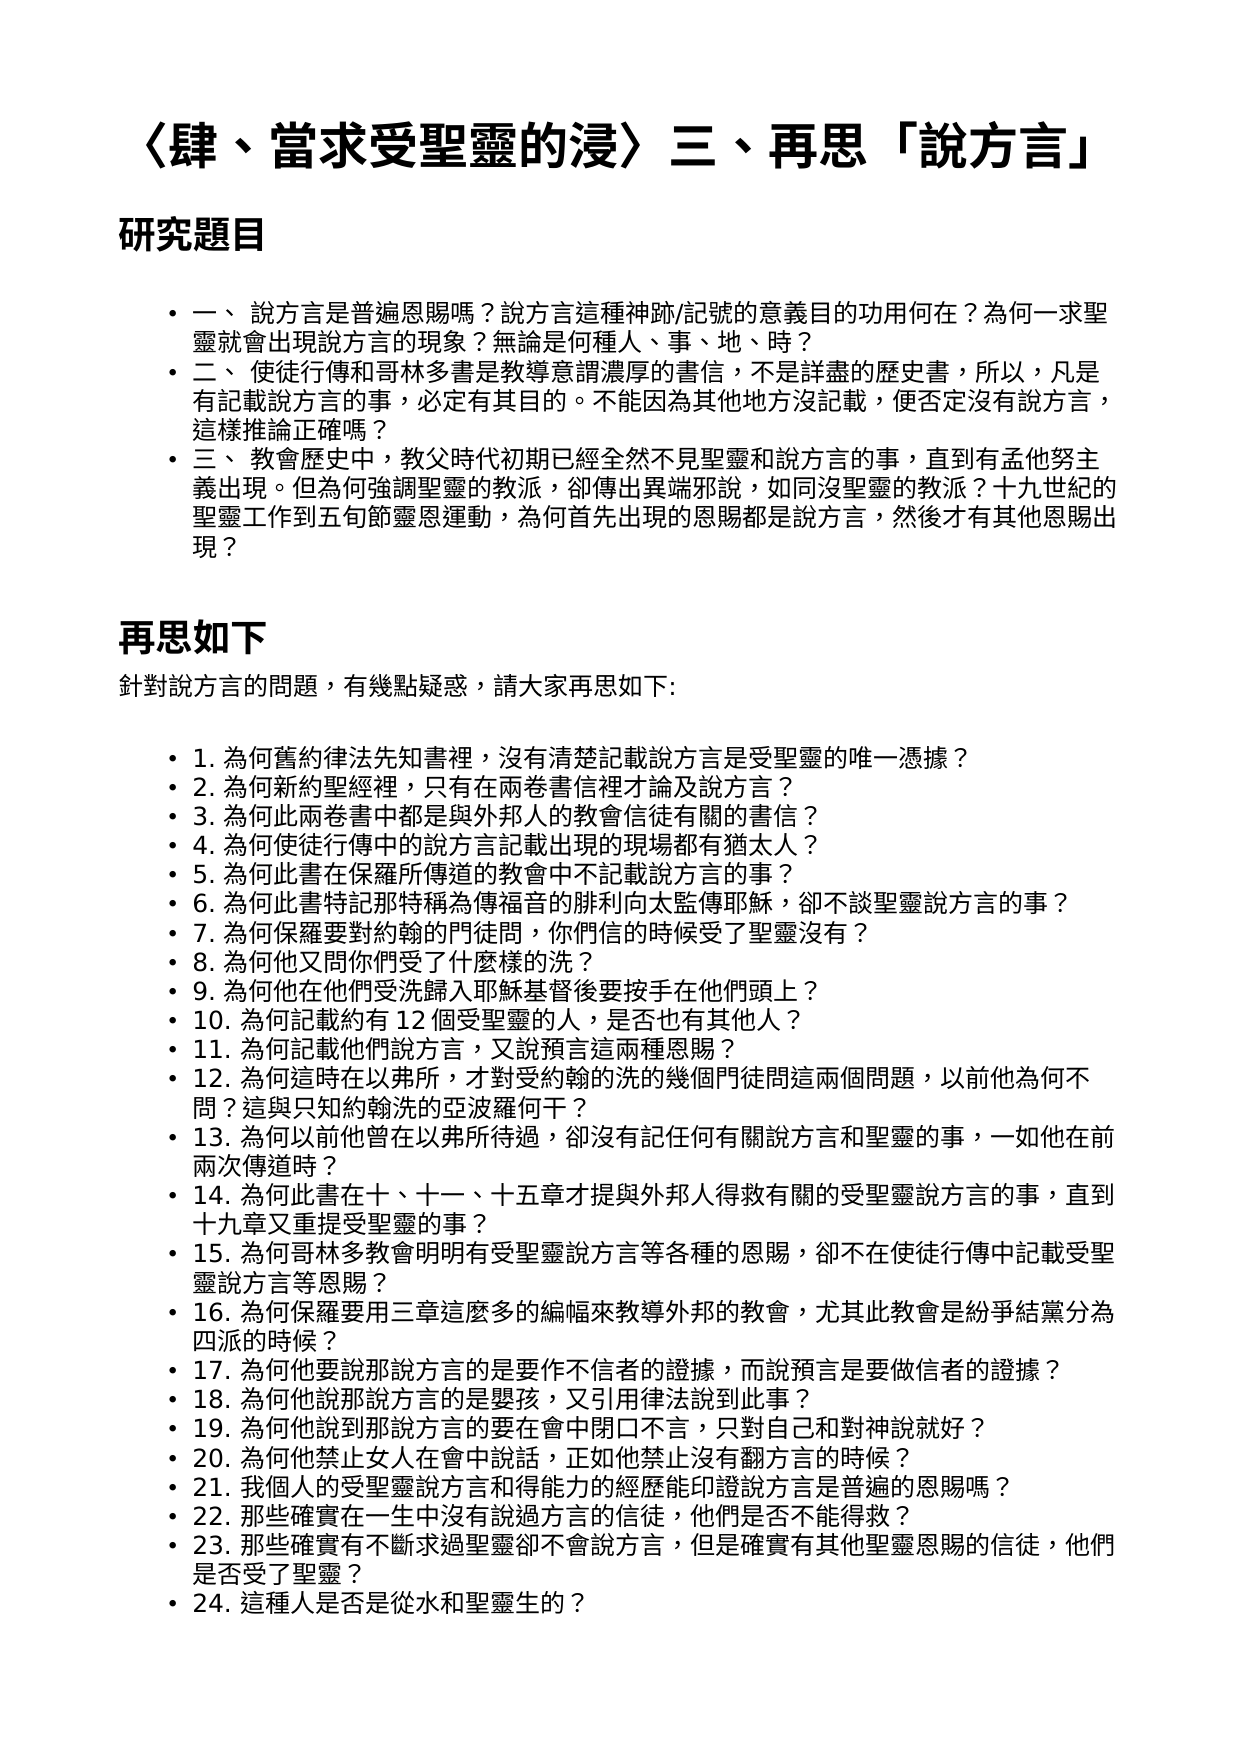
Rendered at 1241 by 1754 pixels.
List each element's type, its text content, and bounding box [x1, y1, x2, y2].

list 3. 為何此兩卷書中都是與外邦人的教會信徒有關的書信？ [177, 802, 1122, 831]
list 14. 為何此書在十、十一、十五章才提與外邦人得救有關的受聖靈說方言的事，直到十九章又重提受聖靈的事？ [177, 1181, 1122, 1239]
list 13. 為何以前他曾在以弗所待過，卻沒有記任何有關說方言和聖靈的事，一如他在前兩次傳道時？ [177, 1123, 1122, 1181]
list 12. 為何這時在以弗所，才對受約翰的洗的幾個門徒問這兩個問題，以前他為何不問？這與只知約翰洗的亞波羅何干？ [177, 1064, 1122, 1123]
subtitle 研究題目 [118, 214, 1122, 257]
list 2. 為何新約聖經裡，只有在兩卷書信裡才論及說方言？ [177, 773, 1122, 802]
list 9. 為何他在他們受洗歸入耶穌基督後要按手在他們頭上？ [177, 977, 1122, 1006]
list 20. 為何他禁止女人在會中說話，正如他禁止沒有翻方言的時候？ [177, 1444, 1122, 1473]
text 針對說方言的問題，有幾點疑惑，請大家再思如下: [118, 673, 1122, 702]
list 24. 這種人是否是從水和聖靈生的？ [177, 1589, 1122, 1619]
list 一、 說方言是普遍恩賜嗎？說方言這種神跡/記號的意義目的功用何在？為何一求聖靈就會出現說方言的現象？無論是何種人、事、地、時？ [177, 299, 1122, 358]
list 22. 那些確實在一生中沒有說過方言的信徒，他們是否不能得救？ [177, 1502, 1122, 1531]
list 16. 為何保羅要用三章這麼多的編幅來教導外邦的教會，尤其此教會是紛爭結黨分為四派的時候？ [177, 1298, 1122, 1356]
list 8. 為何他又問你們受了什麼樣的洗？ [177, 948, 1122, 977]
list 7. 為何保羅要對約翰的門徒問，你們信的時候受了聖靈沒有？ [177, 919, 1122, 948]
list 18. 為何他說那說方言的是嬰孩，又引用律法說到此事？ [177, 1385, 1122, 1414]
list 4. 為何使徒行傳中的說方言記載出現的現場都有猶太人？ [177, 831, 1122, 860]
list 6. 為何此書特記那特稱為傳福音的腓利向太監傳耶穌，卻不談聖靈說方言的事？ [177, 889, 1122, 919]
list 15. 為何哥林多教會明明有受聖靈說方言等各種的恩賜，卻不在使徒行傳中記載受聖靈說方言等恩賜？ [177, 1239, 1122, 1298]
subtitle 再思如下 [118, 616, 1122, 660]
list 5. 為何此書在保羅所傳道的教會中不記載說方言的事？ [177, 860, 1122, 889]
list 10. 為何記載約有12個受聖靈的人，是否也有其他人？ [177, 1006, 1122, 1035]
list 三、 教會歷史中，教父時代初期已經全然不見聖靈和說方言的事，直到有孟他努主義出現。但為何強調聖靈的教派，卻傳出異端邪說，如同沒聖靈的教派？十九世紀的聖靈工作到五旬節靈恩運動，為何首先出現的恩賜都是說方言，然後才有其他恩賜出現？ [177, 445, 1122, 562]
list 19. 為何他說到那說方言的要在會中閉口不言，只對自己和對神說就好？ [177, 1414, 1122, 1444]
list 1. 為何舊約律法先知書裡，沒有清楚記載說方言是受聖靈的唯一憑據？ [177, 744, 1122, 773]
list 21. 我個人的受聖靈說方言和得能力的經歷能印證說方言是普遍的恩賜嗎？ [177, 1473, 1122, 1502]
subtitle 〈肆、當求受聖靈的浸〉三、再思「說方言」 [118, 118, 1122, 176]
list 11. 為何記載他們說方言，又說預言這兩種恩賜？ [177, 1035, 1122, 1064]
list 二、 使徒行傳和哥林多書是教導意謂濃厚的書信，不是詳盡的歷史書，所以，凡是有記載說方言的事，必定有其目的。不能因為其他地方沒記載，便否定沒有說方言，這樣推論正確嗎？ [177, 358, 1122, 445]
list 17. 為何他要說那說方言的是要作不信者的證據，而說預言是要做信者的證據？ [177, 1356, 1122, 1385]
list 23. 那些確實有不斷求過聖靈卻不會說方言，但是確實有其他聖靈恩賜的信徒，他們是否受了聖靈？ [177, 1531, 1122, 1589]
